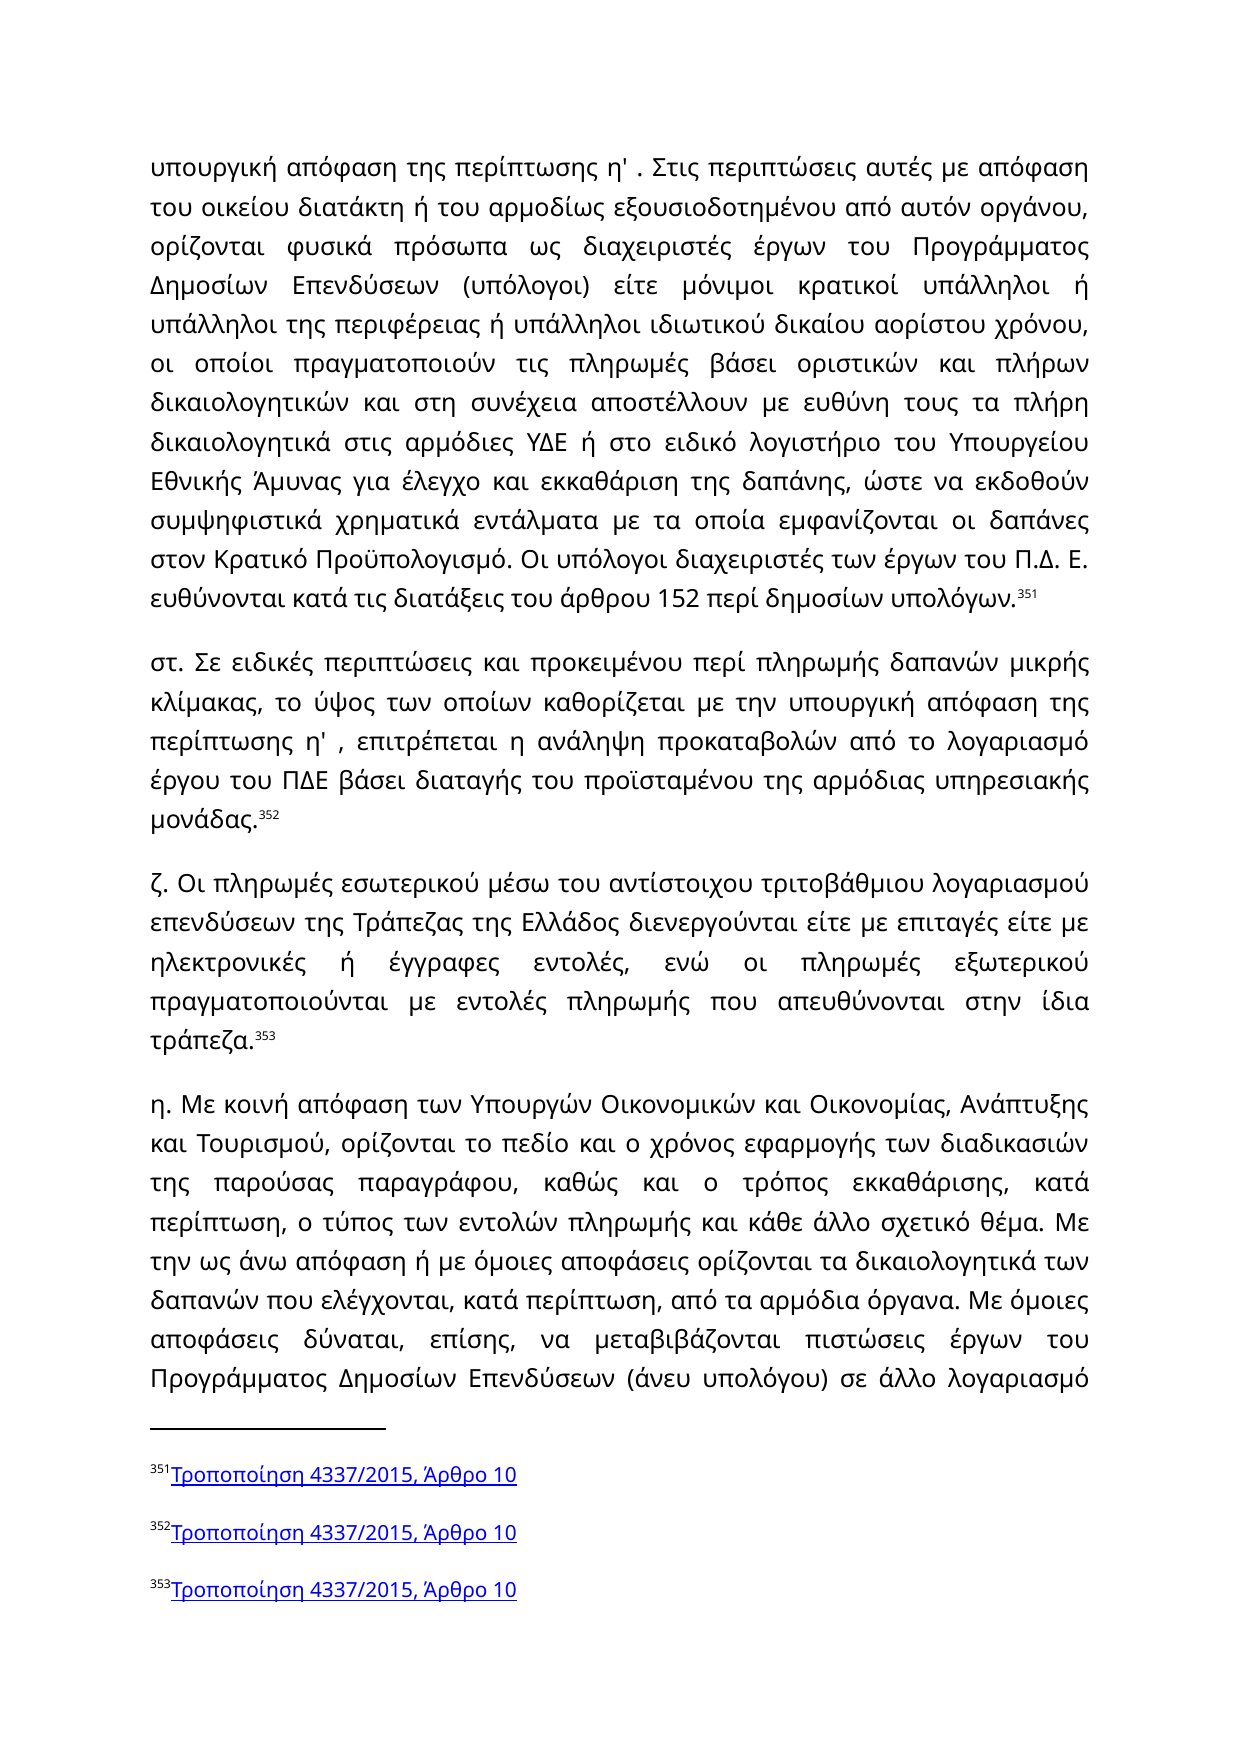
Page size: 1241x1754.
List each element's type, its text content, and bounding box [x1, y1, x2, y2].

text υπουργική απόφαση της περίπτωσης η' . Στις περιπτώσεις αυτές με απόφαση του οικείου διατάκτη ή του αρμοδίως εξουσιοδοτημένου από αυτόν οργάνου, ορίζονται φυσικά πρόσωπα ως διαχειριστές έργων του Προγράμματος Δημοσίων Επενδύσεων (υπόλογοι) είτε μόνιμοι κρατικοί υπάλληλοι ή υπάλληλοι της περιφέρειας ή υπάλληλοι ιδιωτικού δικαίου αορίστου χρόνου, οι οποίοι πραγματοποιούν τις πληρωμές βάσει οριστικών και πλήρων δικαιολογητικών και στη συνέχεια αποστέλλουν με ευθύνη τους τα πλήρη δικαιολογητικά στις αρμόδιες ΥΔΕ ή στο ειδικό λογιστήριο του Υπουργείου Εθνικής Άμυνας για έλεγχο και εκκαθάριση της δαπάνης, ώστε να εκδοθούν συμψηφιστικά χρηματικά εντάλματα με τα οποία εμφανίζονται οι δαπάνες στον Κρατικό Προϋπολογισμό. Οι υπόλογοι διαχειριστές των έργων του Π.Δ. Ε. ευθύνονται κατά τις διατάξεις του άρθρου 152 περί δημοσίων υπολόγων. [150, 150, 1090, 615]
text Τροποποίηση 4337/2015, Άρθρο 10 [150, 1460, 1090, 1489]
text ζ. Οι πληρωμές εσωτερικού μέσω του αντίστοιχου τριτοβάθμιου λογαριασμού επενδύσεων της Τράπεζας της Ελλάδος διενεργούνται είτε με επιταγές είτε με ηλεκτρονικές ή έγγραφες εντολές, ενώ οι πληρωμές εξωτερικού πραγματοποιούνται με εντολές πληρωμής που απευθύνονται στην ίδια τράπεζα. [150, 866, 1090, 1057]
text Τροποποίηση 4337/2015, Άρθρο 10 [150, 1576, 1090, 1604]
text η. Με κοινή απόφαση των Υπουργών Οικονομικών και Οικονομίας, Ανάπτυξης και Τουρισμού, ορίζονται το πεδίο και ο χρόνος εφαρμογής των διαδικασιών της παρούσας παραγράφου, καθώς και ο τρόπος εκκαθάρισης, κατά περίπτωση, ο τύπος των εντολών πληρωμής και κάθε άλλο σχετικό θέμα. Με την ως άνω απόφαση ή με όμοιες αποφάσεις ορίζονται τα δικαιολογητικά των δαπανών που ελέγχονται, κατά περίπτωση, από τα αρμόδια όργανα. Με όμοιες αποφάσεις δύναται, επίσης, να μεταβιβάζονται πιστώσεις έργων του Προγράμματος Δημοσίων Επενδύσεων (άνευ υπολόγου) σε άλλο λογαριασμό [150, 1087, 1090, 1395]
text Τροποποίηση 4337/2015, Άρθρο 10 [150, 1518, 1090, 1546]
text στ. Σε ειδικές περιπτώσεις και προκειμένου περί πληρωμής δαπανών μικρής κλίμακας, το ύψος των οποίων καθορίζεται με την υπουργική απόφαση της περίπτωσης η' , επιτρέπεται η ανάληψη προκαταβολών από το λογαριασμό έργου του ΠΔΕ βάσει διαταγής του προϊσταμένου της αρμόδιας υπηρεσιακής μονάδας. [150, 645, 1090, 836]
